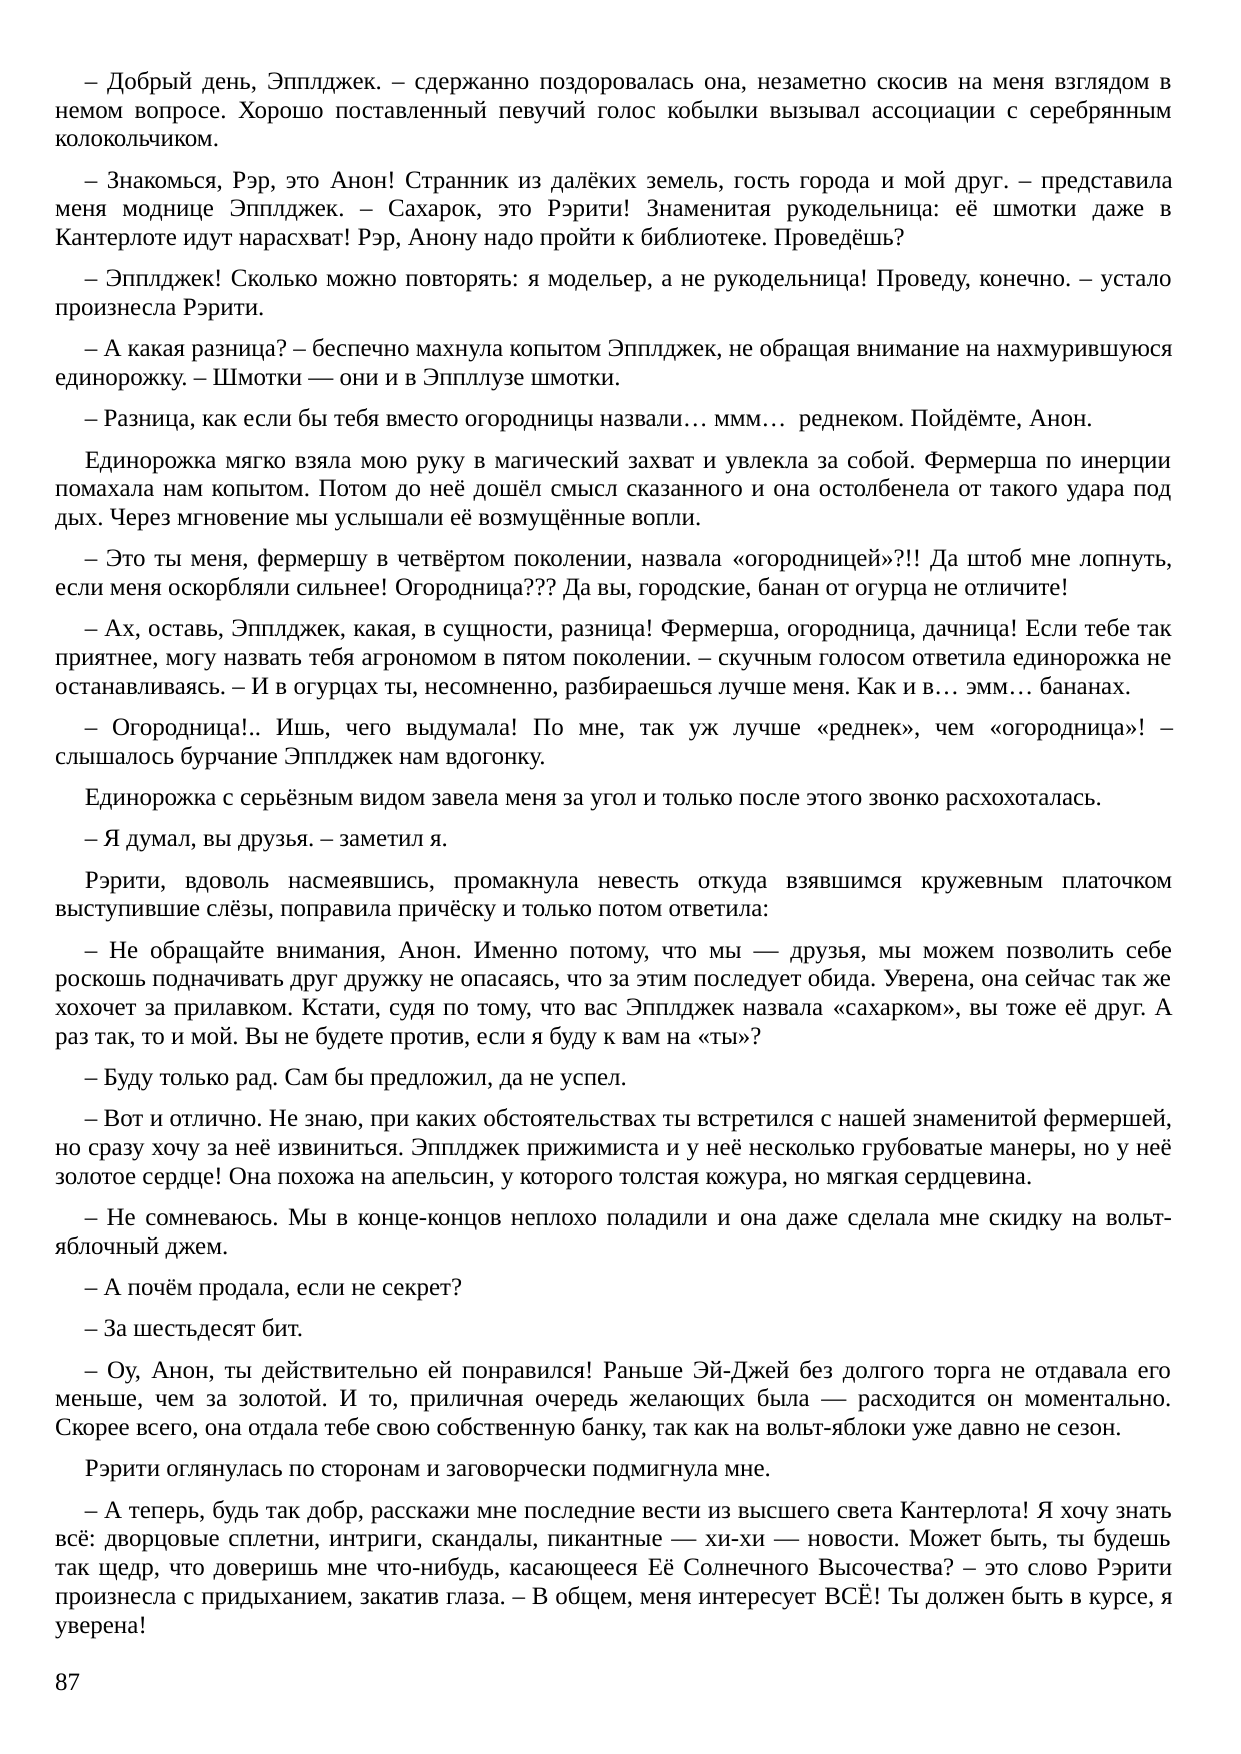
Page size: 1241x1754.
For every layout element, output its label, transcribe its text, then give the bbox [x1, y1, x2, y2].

text Единорожка с серьёзным видом завела меня за угол и только после этого звонко расхохоталась. [55, 782, 1173, 811]
text Рэрити, вдоволь насмеявшись, промакнула невесть откуда взявшимся кружевным платочком выступившие слёзы, поправила причёску и только потом ответила: [55, 865, 1173, 922]
text – Оу, Анон, ты действительно ей понравился! Раньше Эй-Джей без долгого торга не отдавала его меньше, чем за золотой. И то, приличная очередь желающих была — расходится он моментально. Скорее всего, она отдала тебе свою собственную банку, так как на вольт-яблоки уже давно не сезон. [55, 1355, 1173, 1441]
text – Буду только рад. Сам бы предложил, да не успел. [55, 1062, 1173, 1091]
text – Ах, оставь, Эпплджек, какая, в сущности, разница! Фермерша, огородница, дачница! Если тебе так приятнее, могу назвать тебя агрономом в пятом поколении. – скучным голосом ответила единорожка не останавливаясь. – И в огурцах ты, несомненно, разбираешься лучше меня. Как и в… эмм… бананах. [55, 613, 1173, 700]
text – Вот и отлично. Не знаю, при каких обстоятельствах ты встретился с нашей знаменитой фермершей, но сразу хочу за неё извиниться. Эпплджек прижимиста и у неё несколько грубоватые манеры, но у неё золотое сердце! Она похожа на апельсин, у которого толстая кожура, но мягкая сердцевина. [55, 1103, 1173, 1190]
text – Эпплджек! Сколько можно повторять: я модельер, а не рукодельница! Проведу, конечно. – устало произнесла Рэрити. [55, 263, 1173, 321]
text – Я думал, вы друзья. – заметил я. [55, 823, 1173, 852]
text – Огородница!.. Ишь, чего выдумала! По мне, так уж лучше «реднек», чем «огородница»! – слышалось бурчание Эпплджек нам вдогонку. [55, 712, 1173, 770]
text – А какая разница? – беспечно махнула копытом Эпплджек, не обращая внимание на нахмурившуюся единорожку. – Шмотки — они и в Эппллузе шмотки. [55, 333, 1173, 391]
text – За шестьдесят бит. [55, 1313, 1173, 1342]
text – Не сомневаюсь. Мы в конце-концов неплохо поладили и она даже сделала мне скидку на вольт-яблочный джем. [55, 1202, 1173, 1260]
text – А почём продала, если не секрет? [55, 1272, 1173, 1301]
text Рэрити оглянулась по сторонам и заговорчески подмигнула мне. [55, 1453, 1173, 1482]
text – Знакомься, Рэр, это Анон! Странник из далёких земель, гость города и мой друг. – представила меня моднице Эпплджек. – Сахарок, это Рэрити! Знаменитая рукодельница: её шмотки даже в Кантерлоте идут нарасхват! Рэр, Анону надо пройти к библиотеке. Проведёшь? [55, 165, 1173, 251]
text – Это ты меня, фермершу в четвёртом поколении, назвала «огородницей»?!! Да штоб мне лопнуть, если меня оскорбляли сильнее! Огородница??? Да вы, городские, банан от огурца не отличите! [55, 543, 1173, 601]
text – А теперь, будь так добр, расскажи мне последние вести из высшего света Кантерлота! Я хочу знать всё: дворцовые сплетни, интриги, скандалы, пикантные — хи-хи — новости. Может быть, ты будешь так щедр, что доверишь мне что-нибудь, касающееся Её Солнечного Высочества? – это слово Рэрити произнесла с придыханием, закатив глаза. – В общем, меня интересует ВСЁ! Ты должен быть в курсе, я уверена! [55, 1495, 1173, 1638]
text – Разница, как если бы тебя вместо огородницы назвали… ммм… реднеком. Пойдёмте, Анон. [55, 403, 1173, 432]
text – Добрый день, Эпплджек. – сдержанно поздоровалась она, незаметно скосив на меня взглядом в немом вопросе. Хорошо поставленный певучий голос кобылки вызывал ассоциации с серебрянным колокольчиком. [55, 66, 1173, 152]
text – Не обращайте внимания, Анон. Именно потому, что мы — друзья, мы можем позволить себе роскошь подначивать друг дружку не опасаясь, что за этим последует обида. Уверена, она сейчас так же хохочет за прилавком. Кстати, судя по тому, что вас Эпплджек назвала «сахарком», вы тоже её друг. А раз так, то и мой. Вы не будете против, если я буду к вам на «ты»? [55, 935, 1173, 1050]
text Единорожка мягко взяла мою руку в магический захват и увлекла за собой. Фермерша по инерции помахала нам копытом. Потом до неё дошёл смысл сказанного и она остолбенела от такого удара под дых. Через мгновение мы услышали её возмущённые вопли. [55, 445, 1173, 531]
